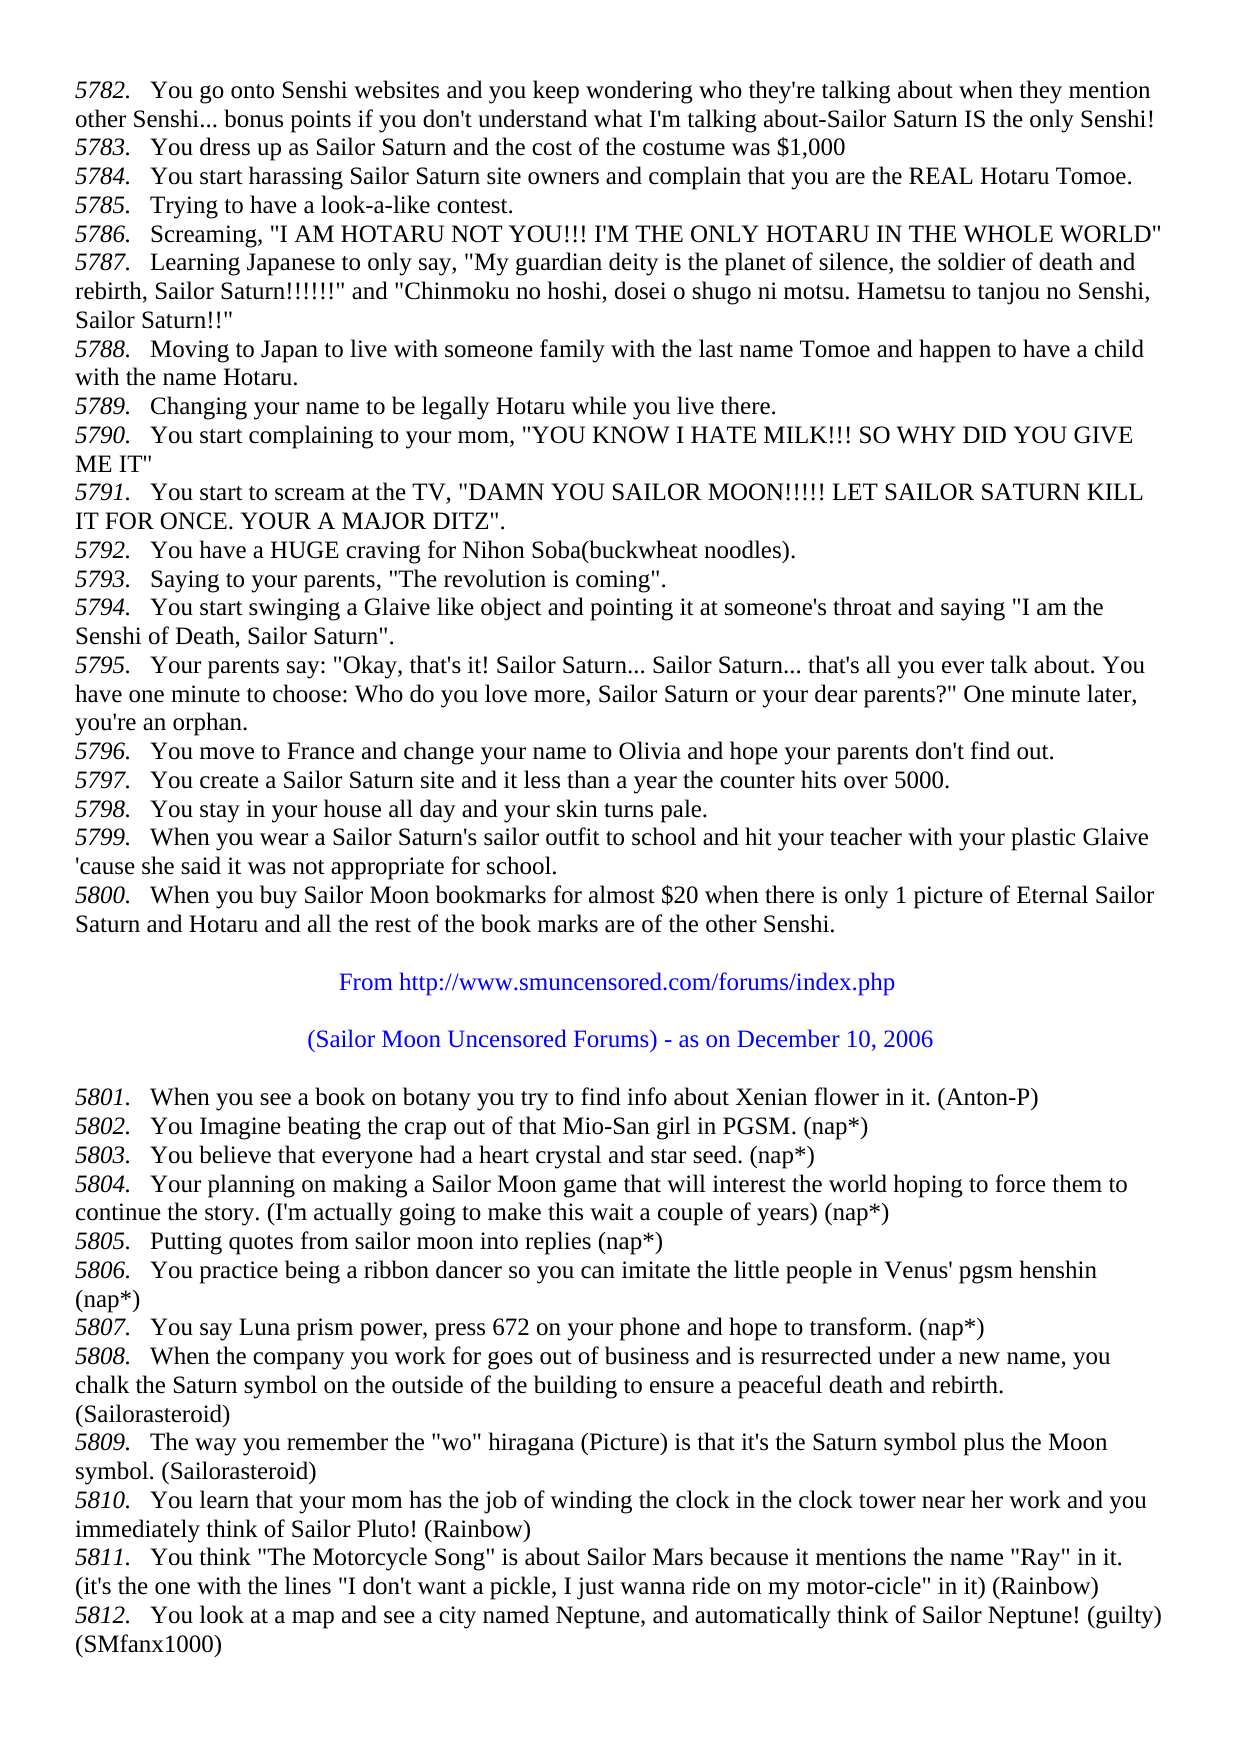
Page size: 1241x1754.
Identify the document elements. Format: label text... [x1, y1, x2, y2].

list Your parents say: "Okay, that's it! Sailor Saturn... Sailor Saturn... that's all you ever talk about. You have one minute to choose: Who do you love more, Sailor Saturn or your dear parents?" One minute later, you're an orphan. [75, 650, 1165, 736]
list The way you remember the "wo" hiragana (Picture) is that it's the Saturn symbol plus the Moon symbol. (Sailorasteroid) [75, 1427, 1165, 1485]
list When you see a book on botany you try to find info about Xenian flower in it. (Anton-P) [75, 1082, 1165, 1111]
list You go onto Senshi websites and you keep wondering who they're talking about when they mention other Senshi... bonus points if you don't understand what I'm talking about-Sailor Saturn IS the only Senshi! [75, 75, 1165, 132]
list You say Luna prism power, press 672 on your phone and hope to transform. (nap*) [75, 1312, 1165, 1341]
list Saying to your parents, "The revolution is coming". [75, 564, 1165, 592]
list Changing your name to be legally Hotaru while you live there. [75, 391, 1165, 420]
list You Imagine beating the crap out of that Mio-San girl in PGSM. (nap*) [75, 1111, 1165, 1140]
text From http://www.smuncensored.com/forums/index.php [75, 967, 1165, 995]
list You think "The Motorcycle Song" is about Sailor Mars because it mentions the name "Ray" in it. (it's the one with the lines "I don't want a pickle, I just wanna ride on my motor-cicle" in it) (Rainbow) [75, 1542, 1165, 1600]
list Your planning on making a Sailor Moon game that will interest the world hoping to force them to continue the story. (I'm actually going to make this wait a couple of years) (nap*) [75, 1169, 1165, 1226]
list You create a Sailor Saturn site and it less than a year the counter hits over 5000. [75, 765, 1165, 794]
list You start to scream at the TV, "DAMN YOU SAILOR MOON!!!!! LET SAILOR SATURN KILL IT FOR ONCE. YOUR A MAJOR DITZ". [75, 477, 1165, 535]
list You look at a map and see a city named Neptune, and automatically think of Sailor Neptune! (guilty) (SMfanx1000) [75, 1600, 1165, 1657]
list You dress up as Sailor Saturn and the cost of the costume was $1,000 [75, 132, 1165, 161]
list You move to France and change your name to Olivia and hope your parents don't find out. [75, 736, 1165, 765]
text (Sailor Moon Uncensored Forums) - as on December 10, 2006 [75, 1024, 1165, 1053]
list You practice being a ribbon dancer so you can imitate the little people in Venus' pgsm henshin (nap*) [75, 1255, 1165, 1312]
list You stay in your house all day and your skin turns pale. [75, 794, 1165, 822]
list Learning Japanese to only say, "My guardian deity is the planet of silence, the soldier of death and rebirth, Sailor Saturn!!!!!!" and "Chinmoku no hoshi, dosei o shugo ni motsu. Hametsu to tanjou no Senshi, Sailor Saturn!!" [75, 247, 1165, 334]
list Putting quotes from sailor moon into replies (nap*) [75, 1226, 1165, 1255]
list You learn that your mom has the job of winding the clock in the clock tower near her work and you immediately think of Sailor Pluto! (Rainbow) [75, 1485, 1165, 1542]
list When you buy Sailor Moon bookmarks for almost $20 when there is only 1 picture of Eternal Sailor Saturn and Hotaru and all the rest of the book marks are of the other Senshi. [75, 880, 1165, 937]
list You believe that everyone had a heart crystal and star seed. (nap*) [75, 1140, 1165, 1169]
list Screaming, "I AM HOTARU NOT YOU!!! I'M THE ONLY HOTARU IN THE WHOLE WORLD" [75, 219, 1165, 247]
list You start harassing Sailor Saturn site owners and complain that you are the REAL Hotaru Tomoe. [75, 161, 1165, 190]
list When you wear a Sailor Saturn's sailor outfit to school and hit your teacher with your plastic Glaive 'cause she said it was not appropriate for school. [75, 822, 1165, 880]
list Moving to Japan to live with someone family with the last name Tomoe and happen to have a child with the name Hotaru. [75, 334, 1165, 391]
list You start complaining to your mom, "YOU KNOW I HATE MILK!!! SO WHY DID YOU GIVE ME IT" [75, 420, 1165, 477]
list Trying to have a look-a-like contest. [75, 190, 1165, 219]
list You have a HUGE craving for Nihon Soba(buckwheat noodles). [75, 535, 1165, 564]
list You start swinging a Glaive like object and pointing it at someone's throat and saying "I am the Senshi of Death, Sailor Saturn". [75, 592, 1165, 650]
list When the company you work for goes out of business and is resurrected under a new name, you chalk the Saturn symbol on the outside of the building to ensure a peaceful death and rebirth. (Sailorasteroid) [75, 1341, 1165, 1427]
